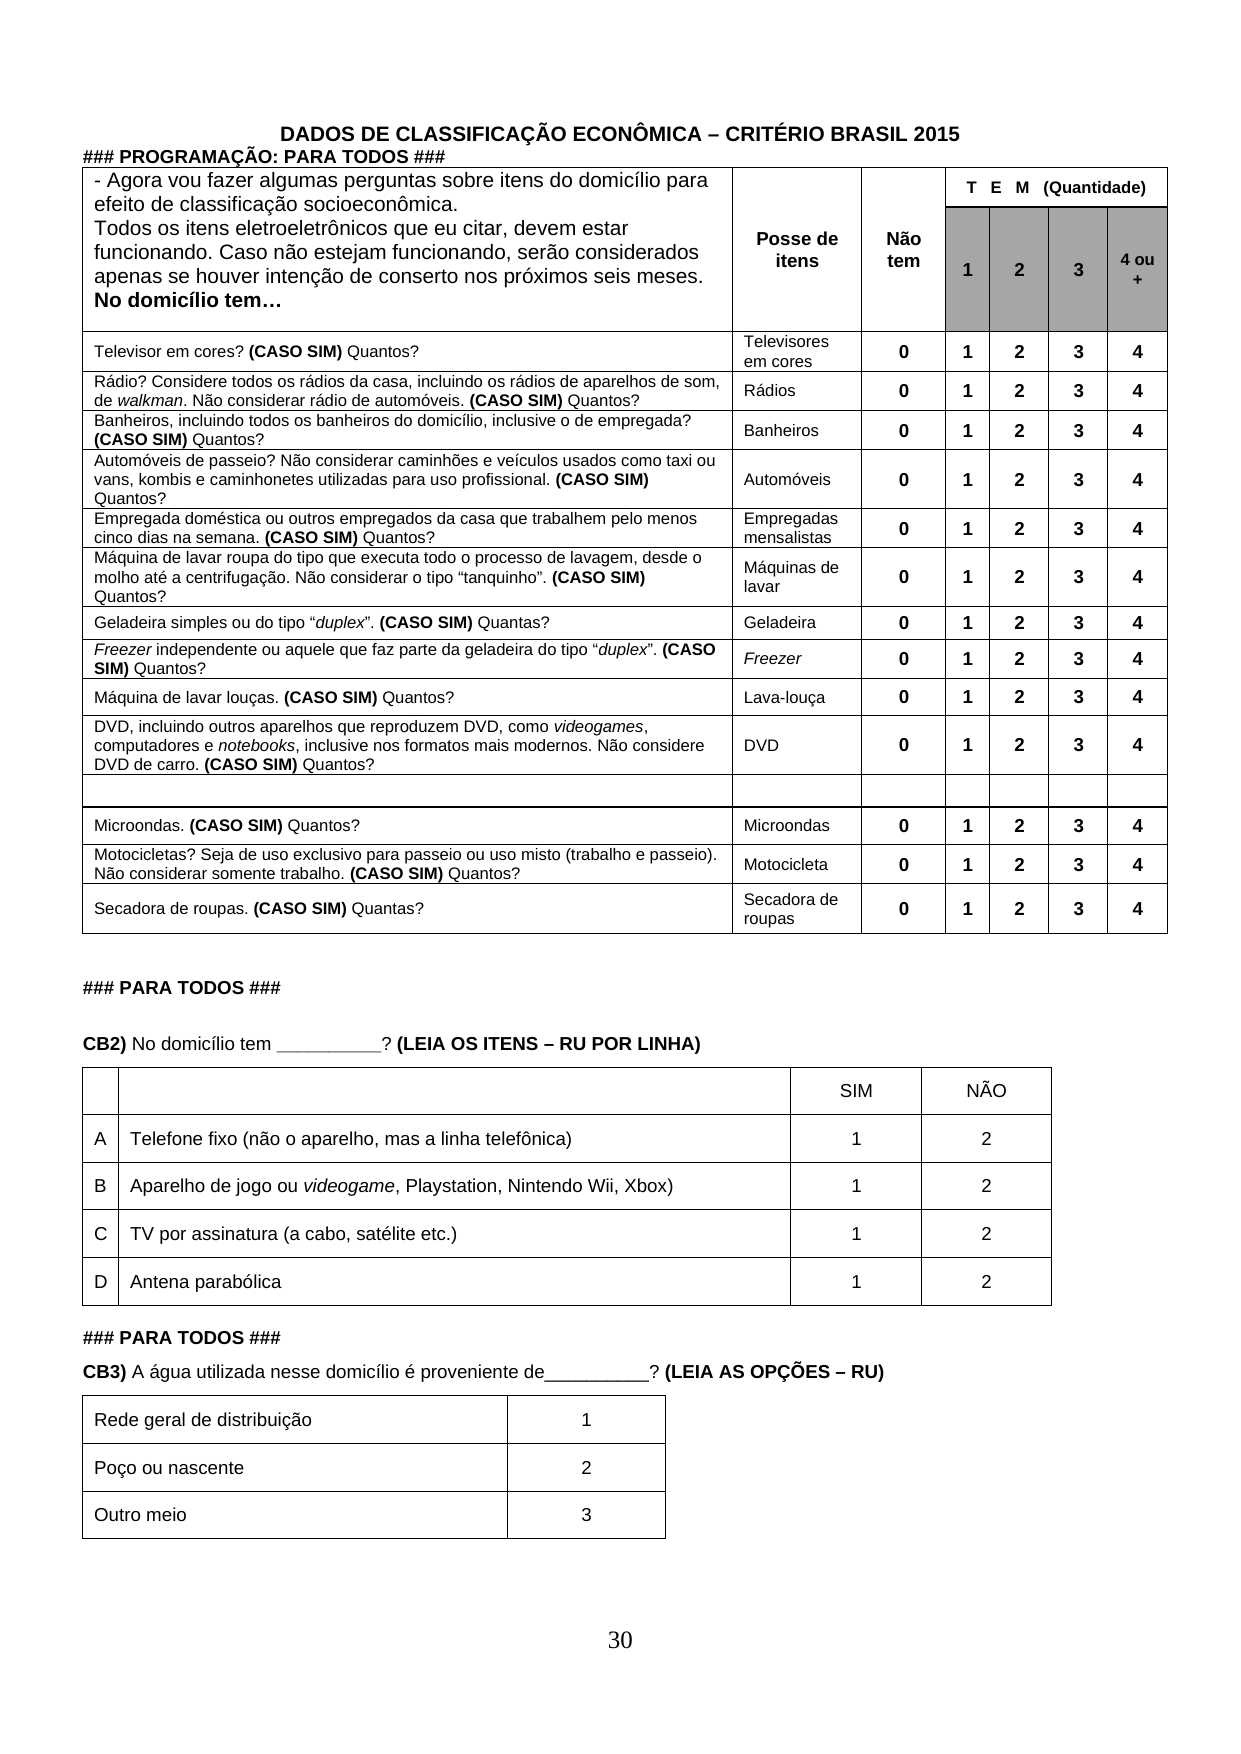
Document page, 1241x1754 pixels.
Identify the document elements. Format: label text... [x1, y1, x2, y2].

table_cell Motocicletas? Seja de uso exclusivo para passeio ou uso misto (trabalho e passeio). Não considerar somente trabalho. (CASO SIM) Quantos? [83, 845, 732, 883]
table_cell Motocicleta [733, 845, 861, 883]
table_cell Geladeira simples ou do tipo “duplex”. (CASO SIM) Quantas? [83, 607, 732, 638]
table_cell 0 [862, 450, 945, 508]
table_cell 2 [990, 716, 1048, 774]
table_cell 3 [1049, 808, 1107, 844]
table_cell 1 [791, 1115, 921, 1162]
table_cell 0 [862, 548, 945, 606]
table_cell Rádios [733, 372, 861, 410]
table_cell 2 [508, 1444, 665, 1491]
table_cell 0 [862, 607, 945, 638]
table_cell 0 [862, 679, 945, 715]
table_header T E M (Quantidade) [946, 168, 1167, 206]
table_cell 4 [1108, 845, 1167, 883]
table_cell [946, 775, 989, 806]
table_cell Lava-louça [733, 679, 861, 715]
table_cell 2 [990, 845, 1048, 883]
table_cell 0 [862, 332, 945, 371]
table_cell Aparelho de jogo ou videogame, Playstation, Nintendo Wii, Xbox) [119, 1163, 790, 1209]
table_cell 2 [990, 808, 1048, 844]
table_cell 1 [946, 372, 989, 410]
table_header [83, 1068, 118, 1114]
text ### PARA TODOS ### [83, 977, 1157, 998]
table_cell 4 [1108, 332, 1167, 371]
table_cell 2 [990, 509, 1048, 547]
table_cell 3 [1049, 372, 1107, 410]
table_header [119, 1068, 790, 1114]
table_cell 2 [990, 607, 1048, 638]
table_cell Microondas [733, 808, 861, 844]
table_cell 3 [508, 1492, 665, 1538]
table_cell Automóveis [733, 450, 861, 508]
table_header NÃO [922, 1068, 1051, 1114]
table_cell 3 [1049, 548, 1107, 606]
text ### PROGRAMAÇÃO: PARA TODOS ### [83, 146, 1157, 167]
table_cell 1 [946, 208, 989, 331]
table_cell 1 [946, 640, 989, 678]
table_cell 4 [1108, 548, 1167, 606]
table_cell Poço ou nascente [83, 1444, 507, 1491]
table_cell Banheiros, incluindo todos os banheiros do domicílio, inclusive o de empregada? (CASO SIM) Quantos? [83, 411, 732, 449]
table_cell D [83, 1258, 118, 1304]
table_header Posse de itens [733, 168, 861, 331]
table_cell 2 [990, 679, 1048, 715]
table_cell 0 [862, 640, 945, 678]
table_cell 1 [946, 716, 989, 774]
table_cell 3 [1049, 607, 1107, 638]
table_cell Outro meio [83, 1492, 507, 1538]
table_cell 3 [1049, 208, 1107, 331]
table_cell 4 [1108, 607, 1167, 638]
table_cell 1 [946, 884, 989, 933]
table_cell 1 [946, 679, 989, 715]
table_cell 3 [1049, 845, 1107, 883]
table_cell 4 [1108, 716, 1167, 774]
table_cell 2 [990, 450, 1048, 508]
table_cell 2 [922, 1163, 1051, 1209]
table_header Não tem [862, 168, 945, 331]
table_cell DVD [733, 716, 861, 774]
table_cell 4 [1108, 808, 1167, 844]
table_cell 2 [990, 208, 1048, 331]
table_header Rede geral de distribuição [83, 1396, 507, 1443]
table_cell Secadora de roupas [733, 884, 861, 933]
table_cell Rádio? Considere todos os rádios da casa, incluindo os rádios de aparelhos de som, de walkman. Não considerar rádio de automóveis. (CASO SIM) Quantos? [83, 372, 732, 410]
table_cell 1 [946, 808, 989, 844]
table_cell 4 ou + [1108, 208, 1167, 331]
table_cell Banheiros [733, 411, 861, 449]
table_cell 2 [922, 1258, 1051, 1304]
table_cell 0 [862, 509, 945, 547]
table_cell 4 [1108, 411, 1167, 449]
table_cell 1 [946, 450, 989, 508]
table_cell 3 [1049, 884, 1107, 933]
table_cell C [83, 1210, 118, 1257]
table_cell 3 [1049, 450, 1107, 508]
table_cell [83, 775, 732, 806]
table_cell 1 [791, 1258, 921, 1304]
table_cell Televisor em cores? (CASO SIM) Quantos? [83, 332, 732, 371]
table_cell 2 [990, 332, 1048, 371]
table_cell 1 [946, 607, 989, 638]
table_cell 4 [1108, 640, 1167, 678]
table_cell 2 [990, 411, 1048, 449]
table_cell 4 [1108, 884, 1167, 933]
table_cell 0 [862, 884, 945, 933]
table_cell Automóveis de passeio? Não considerar caminhões e veículos usados como taxi ou vans, kombis e caminhonetes utilizadas para uso profissional. (CASO SIM) Quantos? [83, 450, 732, 508]
table_header SIM [791, 1068, 921, 1114]
table_cell Microondas. (CASO SIM) Quantos? [83, 808, 732, 844]
table_cell 3 [1049, 332, 1107, 371]
table_cell 1 [791, 1210, 921, 1257]
table_cell Telefone fixo (não o aparelho, mas a linha telefônica) [119, 1115, 790, 1162]
table_cell 3 [1049, 679, 1107, 715]
table_cell 1 [946, 509, 989, 547]
table_cell 4 [1108, 509, 1167, 547]
table_cell 1 [946, 845, 989, 883]
table_cell Freezer independente ou aquele que faz parte da geladeira do tipo “duplex”. (CASO SIM) Quantos? [83, 640, 732, 678]
table_cell 0 [862, 372, 945, 410]
table_cell 4 [1108, 679, 1167, 715]
table_cell 3 [1049, 411, 1107, 449]
table_cell 0 [862, 411, 945, 449]
table_cell 3 [1049, 509, 1107, 547]
table_cell 2 [922, 1115, 1051, 1162]
table_cell Empregadas mensalistas [733, 509, 861, 547]
table_cell [1108, 775, 1167, 806]
table_cell 2 [990, 884, 1048, 933]
table_cell 1 [946, 548, 989, 606]
table_cell 0 [862, 808, 945, 844]
table_cell 1 [791, 1163, 921, 1209]
table_cell [862, 775, 945, 806]
table_cell Freezer [733, 640, 861, 678]
table_cell Máquina de lavar roupa do tipo que executa todo o processo de lavagem, desde o molho até a centrifugação. Não considerar o tipo “tanquinho”. (CASO SIM) Quantos? [83, 548, 732, 606]
table_cell Televisores em cores [733, 332, 861, 371]
table_cell Máquina de lavar louças. (CASO SIM) Quantos? [83, 679, 732, 715]
table_cell A [83, 1115, 118, 1162]
table_cell 2 [990, 640, 1048, 678]
table_cell 4 [1108, 372, 1167, 410]
table_cell 0 [862, 716, 945, 774]
text ### PARA TODOS ### [83, 1327, 1157, 1349]
table_cell 1 [946, 411, 989, 449]
table_cell [733, 775, 861, 806]
table_header 1 [508, 1396, 665, 1443]
table_cell DVD, incluindo outros aparelhos que reproduzem DVD, como videogames, computadores e notebooks, inclusive nos formatos mais modernos. Não considere DVD de carro. (CASO SIM) Quantos? [83, 716, 732, 774]
table_cell 3 [1049, 640, 1107, 678]
table_cell 4 [1108, 450, 1167, 508]
table_cell 1 [946, 332, 989, 371]
table_cell 3 [1049, 716, 1107, 774]
table_cell Antena parabólica [119, 1258, 790, 1304]
text CB2) No domicílio tem __________? (LEIA OS ITENS – RU POR LINHA) [83, 1032, 1157, 1054]
subtitle DADOS DE CLASSIFICAÇÃO ECONÔMICA – CRITÉRIO BRASIL 2015 [83, 122, 1157, 146]
table_cell Secadora de roupas. (CASO SIM) Quantas? [83, 884, 732, 933]
table_cell [1049, 775, 1107, 806]
table_cell Máquinas de lavar [733, 548, 861, 606]
table_cell 2 [990, 548, 1048, 606]
table_cell Geladeira [733, 607, 861, 638]
table_cell 0 [862, 845, 945, 883]
table_cell TV por assinatura (a cabo, satélite etc.) [119, 1210, 790, 1257]
table_cell [990, 775, 1048, 806]
table_cell 2 [990, 372, 1048, 410]
table_cell B [83, 1163, 118, 1209]
text CB3) A água utilizada nesse domicílio é proveniente de__________? (LEIA AS OPÇÕES – RU) [83, 1361, 1157, 1383]
table_cell Empregada doméstica ou outros empregados da casa que trabalhem pelo menos cinco dias na semana. (CASO SIM) Quantos? [83, 509, 732, 547]
table_cell 2 [922, 1210, 1051, 1257]
table_header - Agora vou fazer algumas perguntas sobre itens do domicílio para efeito de classificação socioeconômica. Todos os itens eletroeletrônicos que eu citar, devem estar funcionando. Caso não estejam funcionando, serão considerados apenas se houver intenção de conserto nos próximos seis meses. No domicílio tem… [83, 168, 732, 331]
